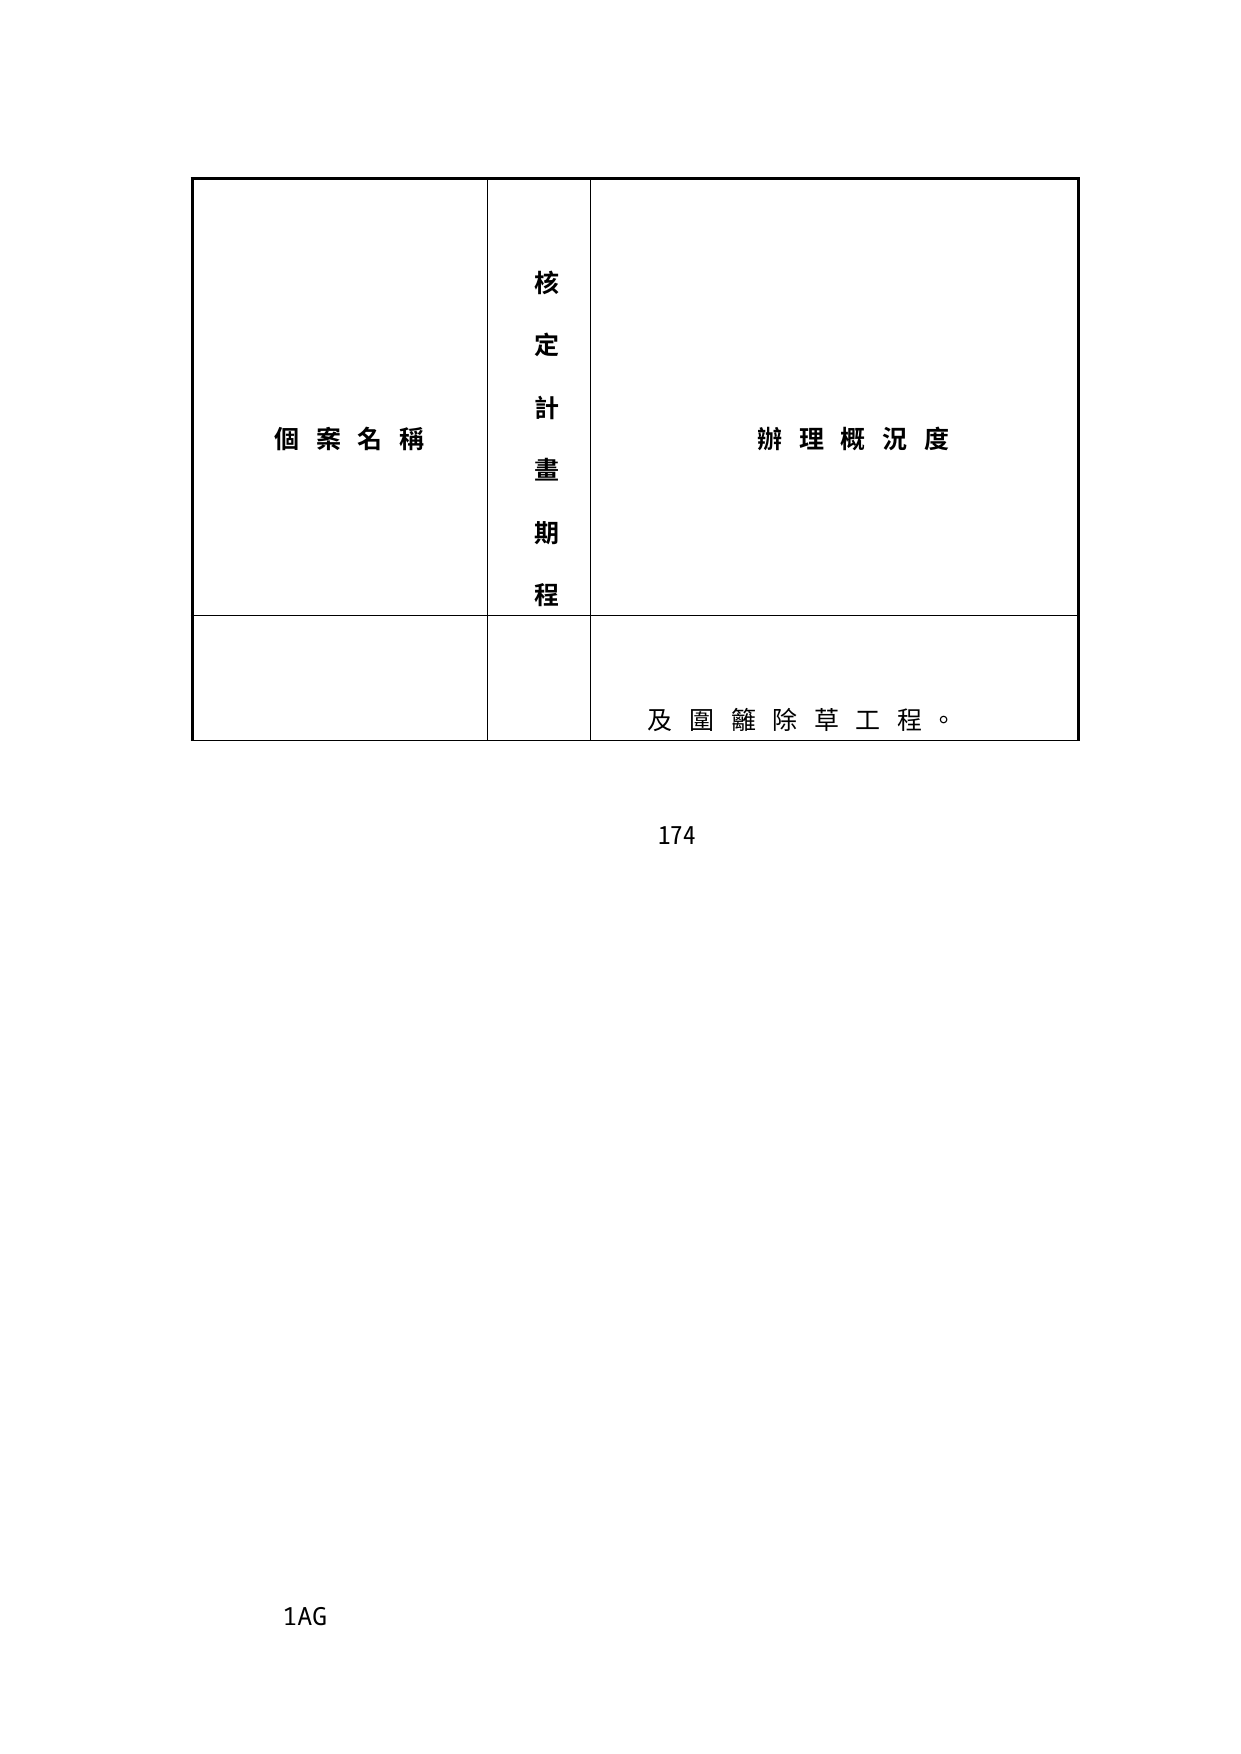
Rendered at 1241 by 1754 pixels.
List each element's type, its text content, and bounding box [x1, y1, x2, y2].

table_cell 及圍籬除草工程。 [591, 616, 1077, 740]
table_cell [488, 616, 590, 740]
table_header 個案名稱 [194, 180, 487, 615]
table_header 辦理概況度 [591, 180, 1077, 615]
table_header 核定計畫期程 [488, 180, 590, 615]
table_cell [194, 616, 487, 740]
